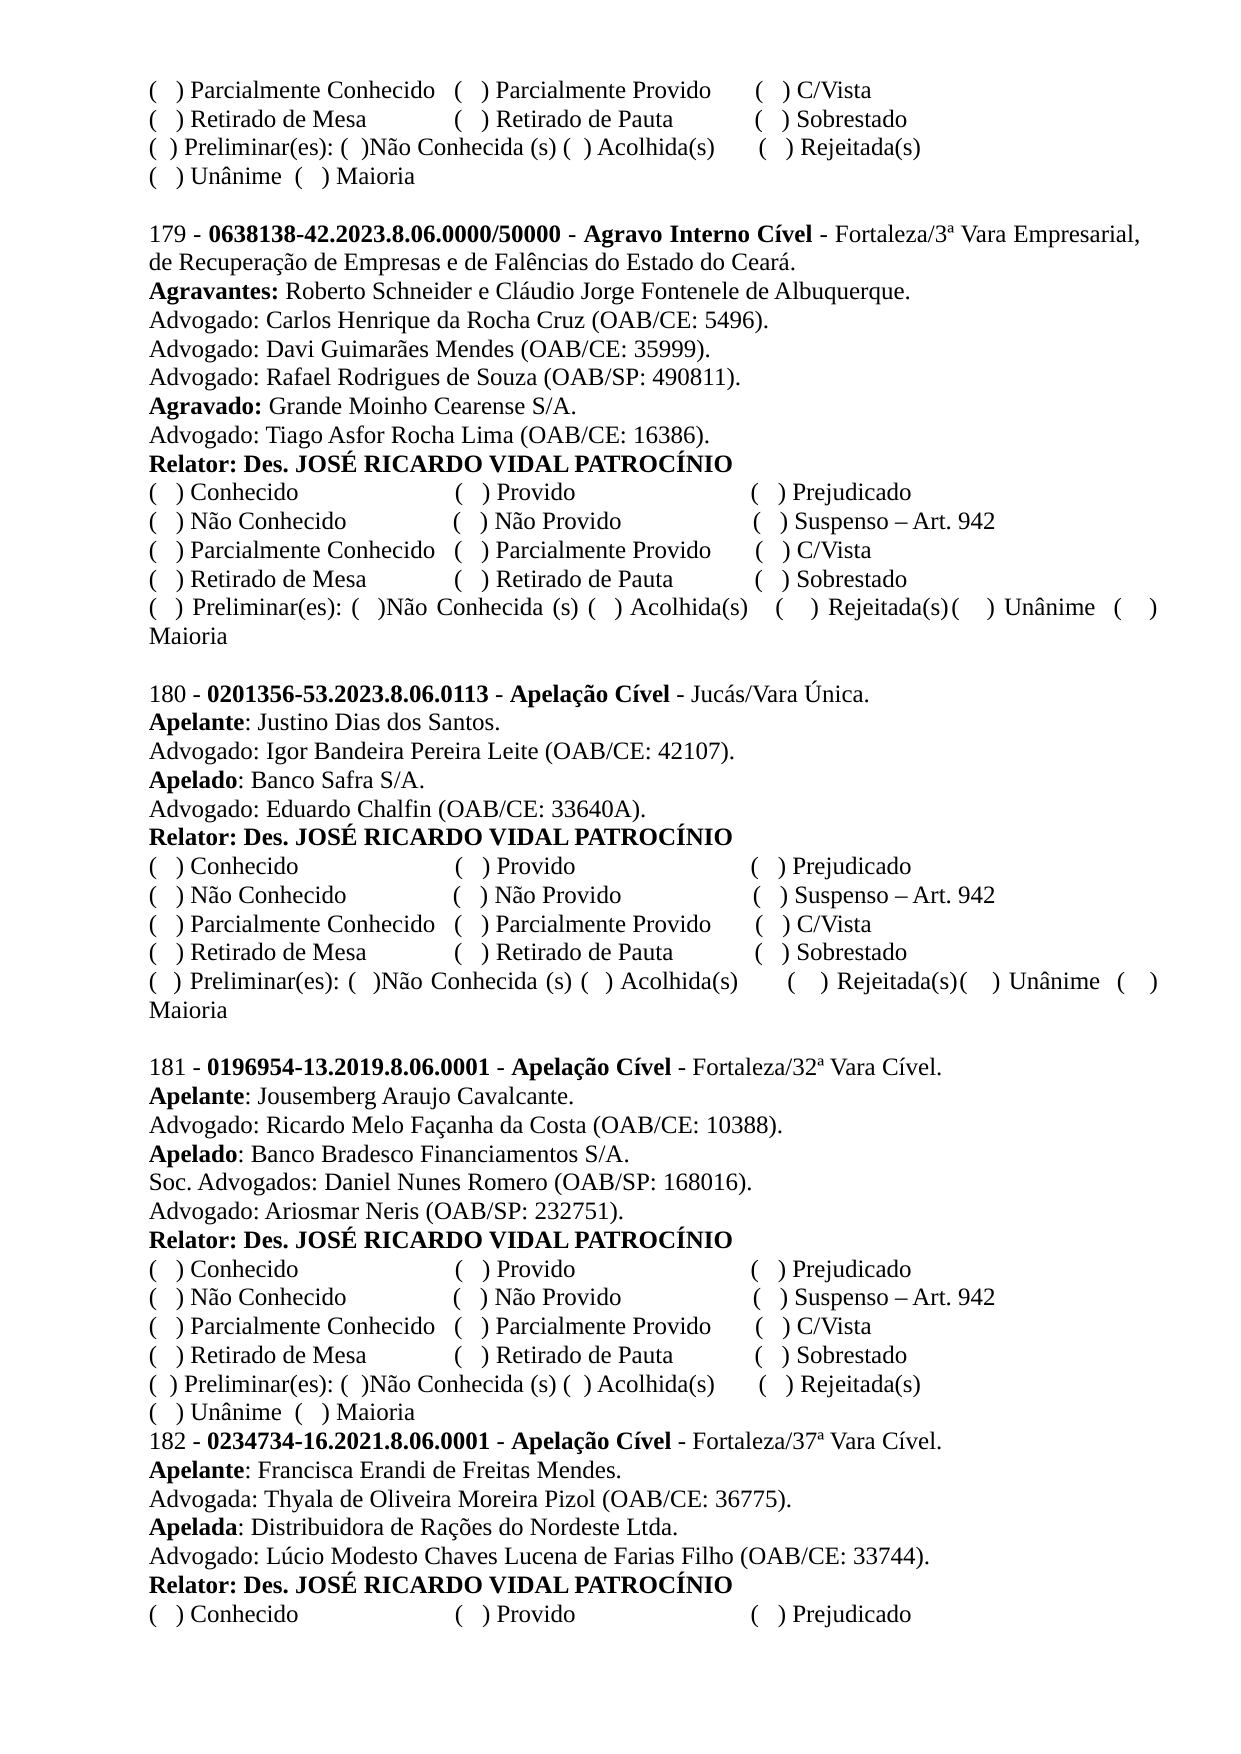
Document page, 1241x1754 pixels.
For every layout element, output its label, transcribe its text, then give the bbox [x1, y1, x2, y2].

text Relator: Des. JOSÉ RICARDO VIDAL PATROCÍNIO [148, 822, 1141, 851]
text ( ) Unânime ( ) Maioria [148, 161, 1158, 190]
text ( ) Retirado de Mesa ( ) Retirado de Pauta ( ) Sobrestado [148, 937, 1158, 966]
text ( ) Não Conhecido ( ) Não Provido ( ) Suspenso – Art. 942 [148, 506, 1158, 535]
text ( ) Unânime ( ) Maioria [148, 1397, 1158, 1426]
text ( ) Parcialmente Conhecido ( ) Parcialmente Provido ( ) C/Vista [148, 1311, 1158, 1340]
text Relator: Des. JOSÉ RICARDO VIDAL PATROCÍNIO [148, 1570, 1141, 1599]
text ( ) Não Conhecido ( ) Não Provido ( ) Suspenso – Art. 942 [148, 880, 1158, 909]
text ( ) Preliminar(es): ( )Não Conhecida (s) ( ) Acolhida(s) ( ) Rejeitada(s) [148, 132, 1158, 161]
text Advogado: Eduardo Chalfin (OAB/CE: 33640A). [148, 794, 1141, 822]
text 179 - 0638138-42.2023.8.06.0000/50000 - Agravo Interno Cível - Fortaleza/3ª Vara Empresarial, de Recuperação de Empresas e de Falências do Estado do Ceará. [148, 219, 1141, 276]
text ( ) Retirado de Mesa ( ) Retirado de Pauta ( ) Sobrestado [148, 564, 1158, 592]
text Advogado: Igor Bandeira Pereira Leite (OAB/CE: 42107). [148, 736, 1141, 765]
text ( ) Retirado de Mesa ( ) Retirado de Pauta ( ) Sobrestado [148, 104, 1158, 132]
text Agravantes: Roberto Schneider e Cláudio Jorge Fontenele de Albuquerque. [148, 276, 1141, 305]
text ( ) Preliminar(es): ( )Não Conhecida (s) ( ) Acolhida(s) ( ) Rejeitada(s)( ) Unânime ( ) Maioria [148, 592, 1158, 650]
text Relator: Des. JOSÉ RICARDO VIDAL PATROCÍNIO [148, 449, 1141, 477]
text 180 - 0201356-53.2023.8.06.0113 - Apelação Cível - Jucás/Vara Única. [148, 679, 1141, 707]
text ( ) Retirado de Mesa ( ) Retirado de Pauta ( ) Sobrestado [148, 1340, 1158, 1369]
text Apelado: Banco Bradesco Financiamentos S/A. [148, 1139, 1141, 1167]
text Advogado: Lúcio Modesto Chaves Lucena de Farias Filho (OAB/CE: 33744). [148, 1541, 1141, 1570]
text Apelado: Banco Safra S/A. [148, 765, 1141, 794]
text ( ) Preliminar(es): ( )Não Conhecida (s) ( ) Acolhida(s) ( ) Rejeitada(s)( ) Unânime ( ) Maioria [148, 966, 1158, 1024]
text ( ) Conhecido ( ) Provido ( ) Prejudicado [148, 851, 1141, 880]
text Advogado: Tiago Asfor Rocha Lima (OAB/CE: 16386). [148, 420, 1141, 449]
text 182 - 0234734-16.2021.8.06.0001 - Apelação Cível - Fortaleza/37ª Vara Cível. [148, 1426, 1141, 1455]
text ( ) Preliminar(es): ( )Não Conhecida (s) ( ) Acolhida(s) ( ) Rejeitada(s) [148, 1369, 1158, 1397]
text 181 - 0196954-13.2019.8.06.0001 - Apelação Cível - Fortaleza/32ª Vara Cível. [148, 1052, 1141, 1081]
text ( ) Parcialmente Conhecido ( ) Parcialmente Provido ( ) C/Vista [148, 75, 1158, 104]
text ( ) Conhecido ( ) Provido ( ) Prejudicado [148, 1254, 1141, 1282]
text Apelada: Distribuidora de Rações do Nordeste Ltda. [148, 1512, 1141, 1541]
text Advogado: Davi Guimarães Mendes (OAB/CE: 35999). [148, 334, 1141, 362]
text ( ) Não Conhecido ( ) Não Provido ( ) Suspenso – Art. 942 [148, 1282, 1158, 1311]
text ( ) Conhecido ( ) Provido ( ) Prejudicado [148, 477, 1141, 506]
text Apelante: Francisca Erandi de Freitas Mendes. [148, 1455, 1141, 1484]
text ( ) Conhecido ( ) Provido ( ) Prejudicado [148, 1599, 1141, 1627]
text Advogado: Carlos Henrique da Rocha Cruz (OAB/CE: 5496). [148, 305, 1141, 334]
text Advogado: Ariosmar Neris (OAB/SP: 232751). [148, 1196, 1141, 1225]
text Agravado: Grande Moinho Cearense S/A. [148, 391, 1141, 420]
text Soc. Advogados: Daniel Nunes Romero (OAB/SP: 168016). [148, 1167, 1141, 1196]
text ( ) Parcialmente Conhecido ( ) Parcialmente Provido ( ) C/Vista [148, 909, 1158, 937]
text Advogado: Ricardo Melo Façanha da Costa (OAB/CE: 10388). [148, 1110, 1141, 1139]
text Apelante: Jousemberg Araujo Cavalcante. [148, 1081, 1141, 1110]
text Apelante: Justino Dias dos Santos. [148, 707, 1141, 736]
text Advogada: Thyala de Oliveira Moreira Pizol (OAB/CE: 36775). [148, 1484, 1141, 1512]
text Relator: Des. JOSÉ RICARDO VIDAL PATROCÍNIO [148, 1225, 1141, 1254]
text ( ) Parcialmente Conhecido ( ) Parcialmente Provido ( ) C/Vista [148, 535, 1158, 564]
text Advogado: Rafael Rodrigues de Souza (OAB/SP: 490811). [148, 362, 1141, 391]
